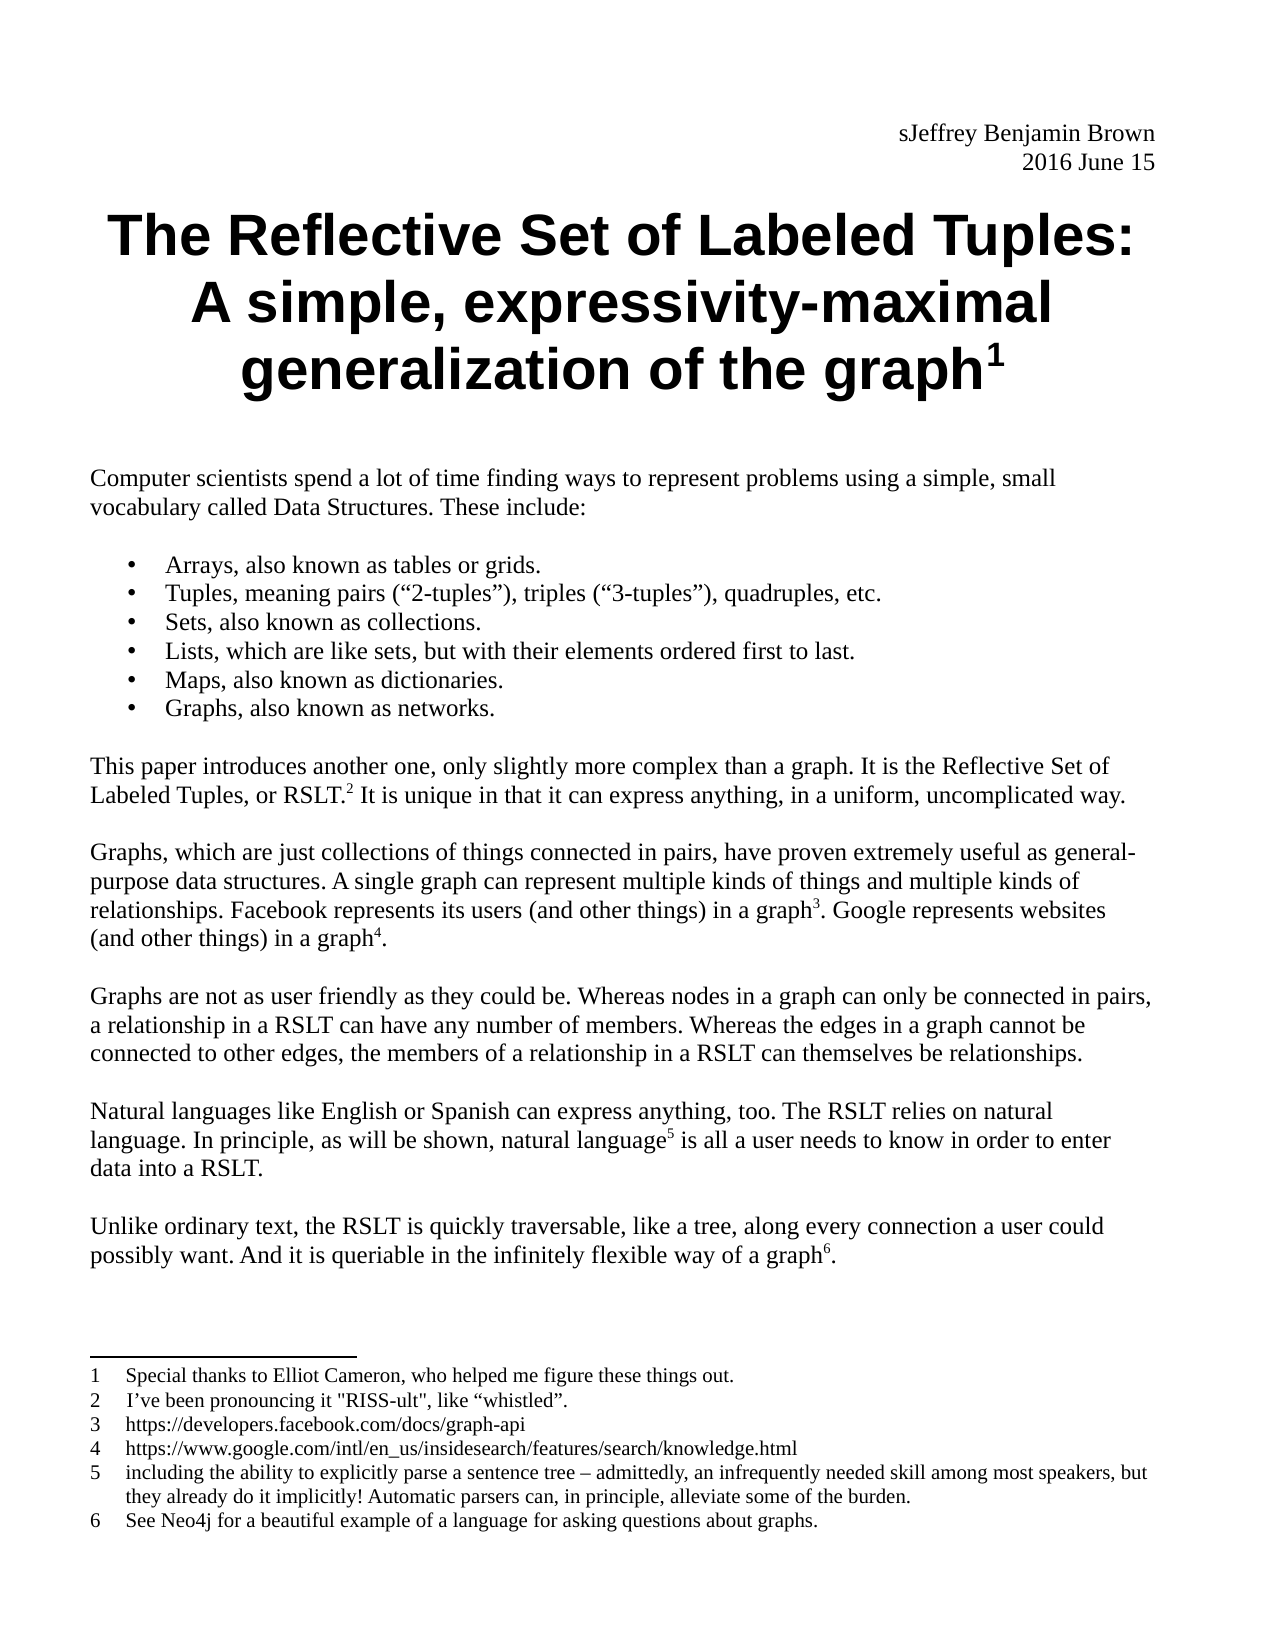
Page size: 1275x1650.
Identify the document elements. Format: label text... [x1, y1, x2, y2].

list Lists, which are like sets, but with their elements ordered first to last. [127, 636, 1155, 665]
text https://developers.facebook.com/docs/graph-api [90, 1412, 1155, 1436]
list Arrays, also known as tables or grids. [127, 550, 1155, 578]
list Graphs, also known as networks. [127, 693, 1155, 722]
text I’ve been pronouncing it "RISS-ult", like “whistled”. [90, 1387, 1155, 1412]
list Sets, also known as collections. [127, 607, 1155, 636]
text Graphs are not as user friendly as they could be. Whereas nodes in a graph can only be connected in pairs, a relationship in a RSLT can have any number of members. Whereas the edges in a graph cannot be connected to other edges, the members of a relationship in a RSLT can themselves be relationships. [90, 981, 1155, 1067]
list Maps, also known as dictionaries. [127, 665, 1155, 693]
text sJeffrey Benjamin Brown 2016 June 15 [90, 118, 1155, 176]
text This paper introduces another one, only slightly more complex than a graph. It is the Reflective Set of Labeled Tuples, or RSLT. It is unique in that it can express anything, in a uniform, uncomplicated way. Graphs, which are just collections of things connected in pairs, have proven extremely useful as general-purpose data structures. A single graph can represent multiple kinds of things and multiple kinds of relationships. Facebook represents its users (and other things) in a graph. Google represents websites (and other things) in a graph. [90, 751, 1155, 952]
text Natural languages like English or Spanish can express anything, too. The RSLT relies on natural language. In principle, as will be shown, natural language is all a user needs to know in order to enter data into a RSLT. [90, 1096, 1155, 1182]
text https://www.google.com/intl/en_us/insidesearch/features/search/knowledge.html [90, 1436, 1155, 1460]
text including the ability to explicitly parse a sentence tree – admittedly, an infrequently needed skill among most speakers, but they already do it implicitly! Automatic parsers can, in principle, alleviate some of the burden. [90, 1460, 1155, 1508]
list Tuples, meaning pairs (“2-tuples”), triples (“3-tuples”), quadruples, etc. [127, 578, 1155, 607]
text See Neo4j for a beautiful example of a language for asking questions about graphs. [90, 1508, 1155, 1532]
text Unlike ordinary text, the RSLT is quickly traversable, like a tree, along every connection a user could possibly want. And it is queriable in the infinitely flexible way of a graph. [90, 1211, 1155, 1268]
text Computer scientists spend a lot of time finding ways to represent problems using a simple, small vocabulary called Data Structures. These include: [90, 463, 1155, 521]
title The Reflective Set of Labeled Tuples: A simple, expressivity-maximal generalization of the graph [90, 201, 1155, 402]
text Special thanks to Elliot Cameron, who helped me figure these things out. [90, 1363, 1155, 1387]
